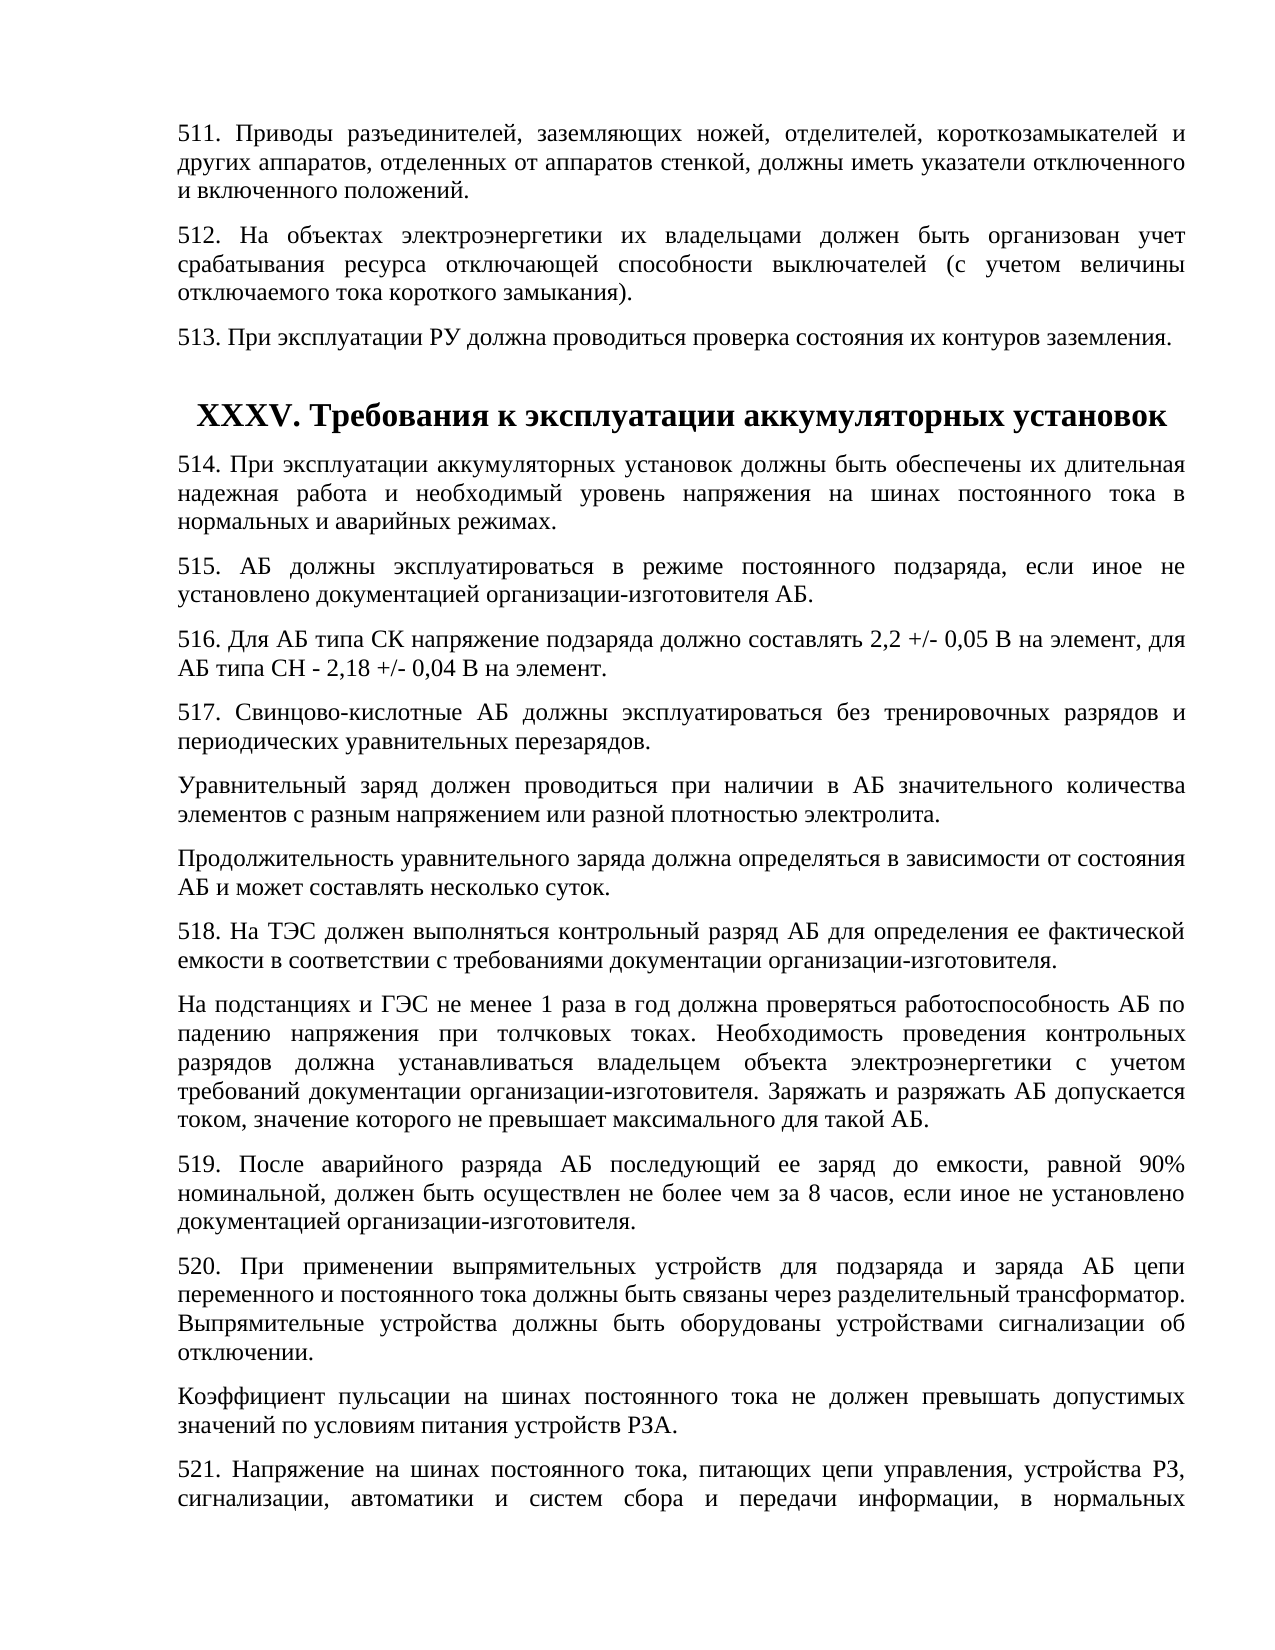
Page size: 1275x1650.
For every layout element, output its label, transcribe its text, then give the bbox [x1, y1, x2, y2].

text 514. При эксплуатации аккумуляторных установок должны быть обеспечены их длительная надежная работа и необходимый уровень напряжения на шинах постоянного тока в нормальных и аварийных режимах. [177, 449, 1186, 535]
text 520. При применении выпрямительных устройств для подзаряда и заряда АБ цепи переменного и постоянного тока должны быть связаны через разделительный трансформатор. Выпрямительные устройства должны быть оборудованы устройствами сигнализации об отключении. [177, 1251, 1186, 1366]
text 513. При эксплуатации РУ должна проводиться проверка состояния их контуров заземления. [177, 322, 1186, 351]
text 515. АБ должны эксплуатироваться в режиме постоянного подзаряда, если иное не установлено документацией организации-изготовителя АБ. [177, 551, 1186, 608]
text Уравнительный заряд должен проводиться при наличии в АБ значительного количества элементов с разным напряжением или разной плотностью электролита. [177, 770, 1186, 828]
text 516. Для АБ типа СК напряжение подзаряда должно составлять 2,2 +/- 0,05 В на элемент, для АБ типа СН - 2,18 +/- 0,04 В на элемент. [177, 624, 1186, 681]
text 518. На ТЭС должен выполняться контрольный разряд АБ для определения ее фактической емкости в соответствии с требованиями документации организации-изготовителя. [177, 916, 1186, 974]
text На подстанциях и ГЭС не менее 1 раза в год должна проверяться работоспособность АБ по падению напряжения при толчковых токах. Необходимость проведения контрольных разрядов должна устанавливаться владельцем объекта электроэнергетики с учетом требований документации организации-изготовителя. Заряжать и разряжать АБ допускается током, значение которого не превышает максимального для такой АБ. [177, 989, 1186, 1133]
text 511. Приводы разъединителей, заземляющих ножей, отделителей, короткозамыкателей и других аппаратов, отделенных от аппаратов стенкой, должны иметь указатели отключенного и включенного положений. [177, 118, 1186, 204]
text 512. На объектах электроэнергетики их владельцами должен быть организован учет срабатывания ресурса отключающей способности выключателей (с учетом величины отключаемого тока короткого замыкания). [177, 220, 1186, 306]
text Коэффициент пульсации на шинах постоянного тока не должен превышать допустимых значений по условиям питания устройств РЗА. [177, 1381, 1186, 1439]
text XXXV. Требования к эксплуатации аккумуляторных установок [177, 395, 1186, 433]
text Продолжительность уравнительного заряда должна определяться в зависимости от состояния АБ и может составлять несколько суток. [177, 843, 1186, 901]
text 521. Напряжение на шинах постоянного тока, питающих цепи управления, устройства РЗ, сигнализации, автоматики и систем сбора и передачи информации, в нормальных [177, 1454, 1186, 1512]
text 519. После аварийного разряда АБ последующий ее заряд до емкости, равной 90% номинальной, должен быть осуществлен не более чем за 8 часов, если иное не установлено документацией организации-изготовителя. [177, 1149, 1186, 1235]
text 517. Свинцово-кислотные АБ должны эксплуатироваться без тренировочных разрядов и периодических уравнительных перезарядов. [177, 697, 1186, 754]
